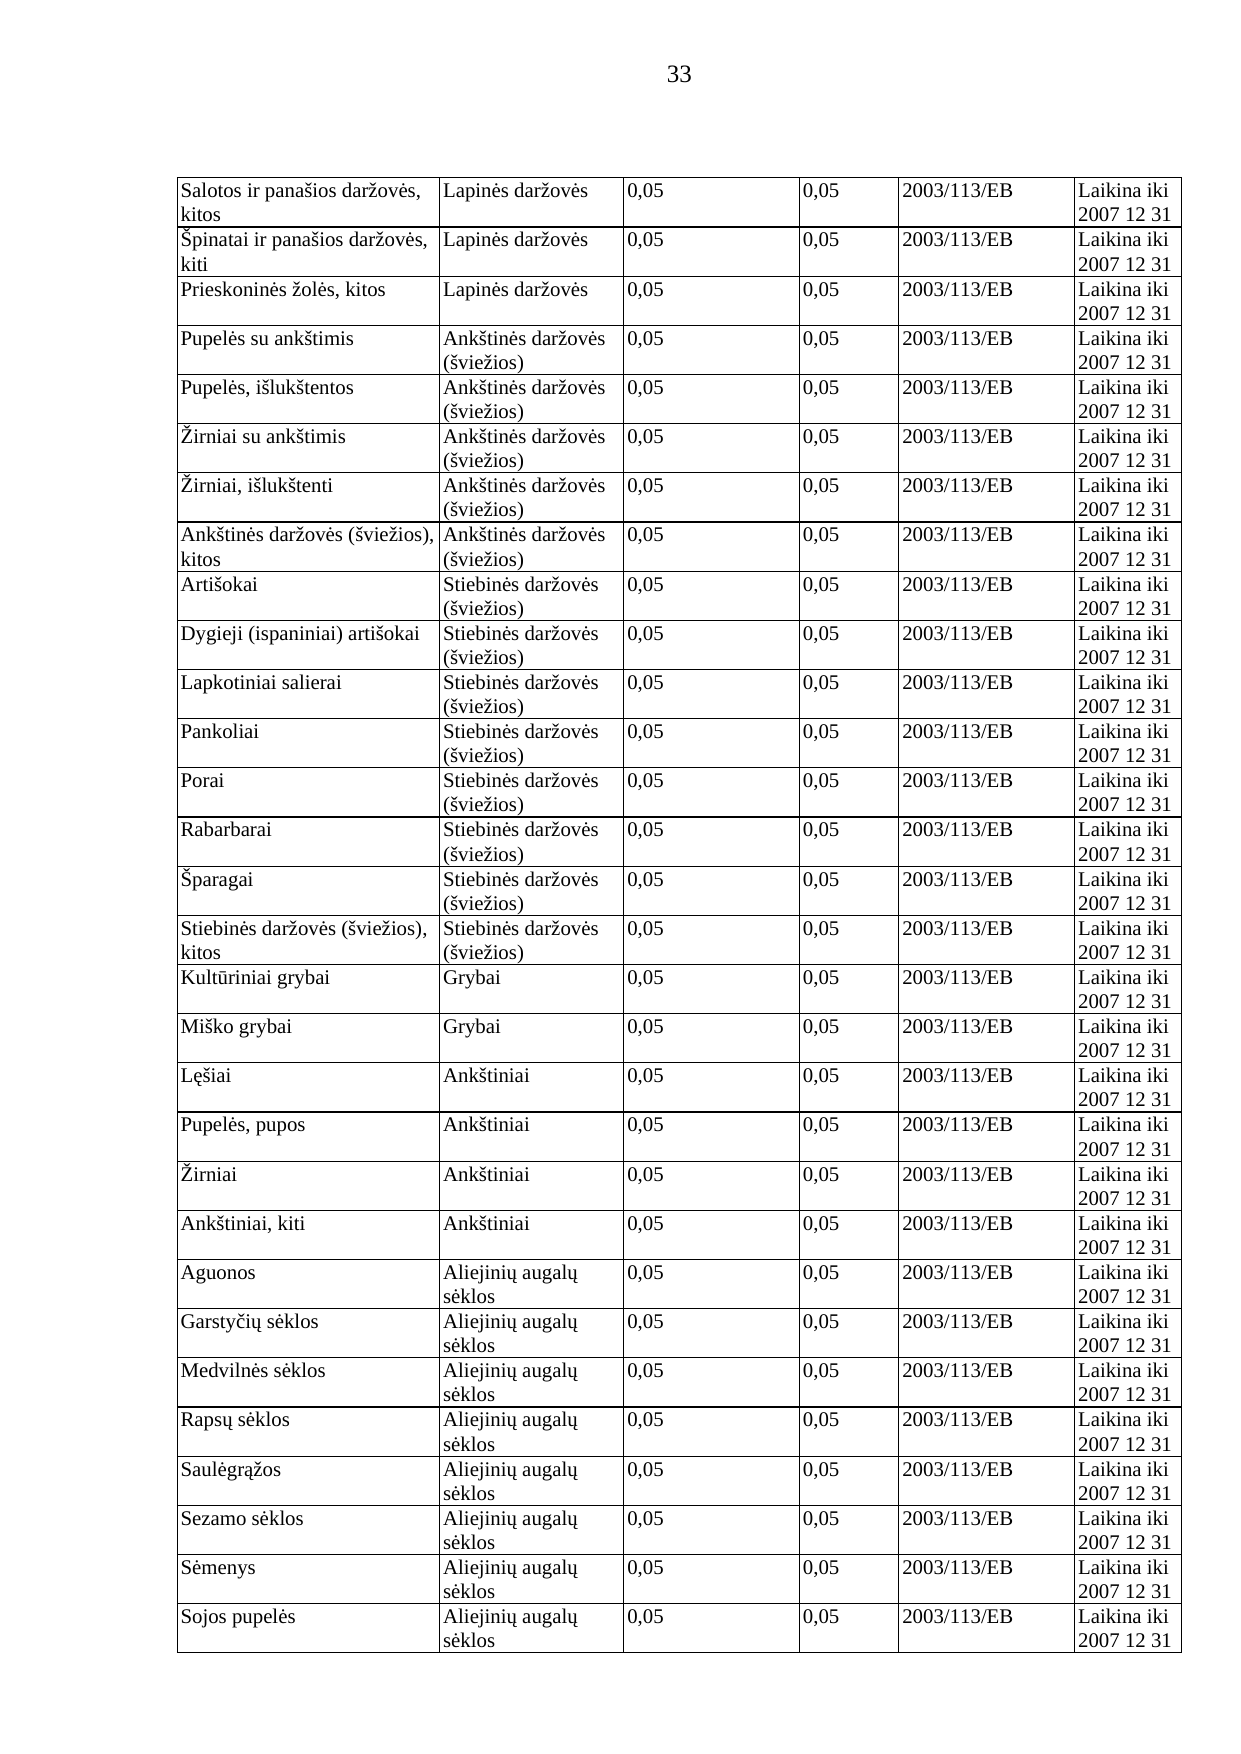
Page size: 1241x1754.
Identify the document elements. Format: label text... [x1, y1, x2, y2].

table_cell Saulėgrąžos [178, 1457, 439, 1505]
table_cell 2003/113/EB [899, 670, 1074, 718]
table_cell Laikina iki 2007 12 31 [1075, 1408, 1181, 1456]
table_cell 2003/113/EB [899, 768, 1074, 816]
table_cell 0,05 [800, 1063, 898, 1111]
table_cell Ankštinės daržovės (šviežios) [440, 473, 623, 521]
table_cell 0,05 [800, 178, 898, 226]
table_cell Porai [178, 768, 439, 816]
table_cell Lapinės daržovės [440, 178, 623, 226]
table_cell Lapinės daržovės [440, 228, 623, 276]
table_cell Sezamo sėklos [178, 1506, 439, 1554]
table_cell 2003/113/EB [899, 523, 1074, 571]
table_cell Stiebinės daržovės (šviežios) [440, 670, 623, 718]
table_cell Stiebinės daržovės (šviežios) [440, 621, 623, 669]
table_cell Aliejinių augalų sėklos [440, 1309, 623, 1357]
table_cell 0,05 [800, 1358, 898, 1406]
table_cell Grybai [440, 965, 623, 1013]
table_cell 0,05 [624, 867, 799, 915]
table_cell Žirniai su ankštimis [178, 424, 439, 472]
table_cell Pupelės, pupos [178, 1113, 439, 1161]
table_cell Stiebinės daržovės (šviežios) [440, 768, 623, 816]
table_cell Ankštinės daržovės (šviežios) [440, 424, 623, 472]
table_cell Laikina iki 2007 12 31 [1075, 719, 1181, 767]
table_cell Dygieji (ispaniniai) artišokai [178, 621, 439, 669]
table_cell 0,05 [624, 1457, 799, 1505]
table_cell 0,05 [800, 277, 898, 325]
table_cell Laikina iki 2007 12 31 [1075, 621, 1181, 669]
table_cell 2003/113/EB [899, 867, 1074, 915]
table_cell 0,05 [624, 719, 799, 767]
table_cell 0,05 [624, 1309, 799, 1357]
table_cell 2003/113/EB [899, 1014, 1074, 1062]
table_cell Laikina iki 2007 12 31 [1075, 965, 1181, 1013]
table_cell Laikina iki 2007 12 31 [1075, 228, 1181, 276]
table_cell 0,05 [800, 621, 898, 669]
table_cell Laikina iki 2007 12 31 [1075, 178, 1181, 226]
table_cell 0,05 [624, 1211, 799, 1259]
table_cell 2003/113/EB [899, 1358, 1074, 1406]
table_cell 0,05 [800, 424, 898, 472]
table_cell 2003/113/EB [899, 1162, 1074, 1210]
table_cell 0,05 [800, 670, 898, 718]
table_cell Laikina iki 2007 12 31 [1075, 1014, 1181, 1062]
table_cell 0,05 [624, 1063, 799, 1111]
table_cell 2003/113/EB [899, 375, 1074, 423]
table_cell 2003/113/EB [899, 473, 1074, 521]
table_cell Žirniai, išlukštenti [178, 473, 439, 521]
table_cell Aliejinių augalų sėklos [440, 1457, 623, 1505]
table_cell 0,05 [624, 473, 799, 521]
table_cell Stiebinės daržovės (šviežios) [440, 572, 623, 620]
table_cell 0,05 [624, 1408, 799, 1456]
table_cell Sėmenys [178, 1555, 439, 1603]
table_cell 0,05 [800, 818, 898, 866]
table_cell 0,05 [624, 1506, 799, 1554]
table_cell 2003/113/EB [899, 424, 1074, 472]
table_cell Lęšiai [178, 1063, 439, 1111]
table_cell 2003/113/EB [899, 1457, 1074, 1505]
table_cell 0,05 [624, 621, 799, 669]
table_cell Šparagai [178, 867, 439, 915]
table_cell 0,05 [624, 1604, 799, 1652]
table_cell Laikina iki 2007 12 31 [1075, 572, 1181, 620]
table_cell Pupelės su ankštimis [178, 326, 439, 374]
table_cell Laikina iki 2007 12 31 [1075, 1309, 1181, 1357]
table_cell 2003/113/EB [899, 916, 1074, 964]
table_cell Aliejinių augalų sėklos [440, 1506, 623, 1554]
table_cell Aliejinių augalų sėklos [440, 1555, 623, 1603]
table_cell Ankštiniai, kiti [178, 1211, 439, 1259]
table_cell 2003/113/EB [899, 178, 1074, 226]
table_cell 0,05 [800, 228, 898, 276]
table_cell 0,05 [800, 326, 898, 374]
table_cell 0,05 [624, 1014, 799, 1062]
table_cell Laikina iki 2007 12 31 [1075, 473, 1181, 521]
table_cell 0,05 [624, 424, 799, 472]
table_cell 0,05 [624, 1260, 799, 1308]
table_cell 2003/113/EB [899, 1309, 1074, 1357]
table_cell 0,05 [800, 1309, 898, 1357]
table_cell Aliejinių augalų sėklos [440, 1604, 623, 1652]
table_cell Laikina iki 2007 12 31 [1075, 1063, 1181, 1111]
table_cell Laikina iki 2007 12 31 [1075, 867, 1181, 915]
table_cell 2003/113/EB [899, 277, 1074, 325]
table_cell Stiebinės daržovės (šviežios) [440, 867, 623, 915]
table_cell 0,05 [624, 965, 799, 1013]
table_cell Miško grybai [178, 1014, 439, 1062]
table_cell Pankoliai [178, 719, 439, 767]
table_cell 0,05 [624, 1555, 799, 1603]
table_cell Ankštinės daržovės (šviežios), kitos [178, 523, 439, 571]
table_cell 0,05 [624, 916, 799, 964]
table_cell 2003/113/EB [899, 1063, 1074, 1111]
table_cell Laikina iki 2007 12 31 [1075, 375, 1181, 423]
table_cell 2003/113/EB [899, 1408, 1074, 1456]
table_cell 2003/113/EB [899, 1113, 1074, 1161]
table_cell 0,05 [624, 1113, 799, 1161]
table_cell Stiebinės daržovės (šviežios) [440, 719, 623, 767]
table_cell Ankštinės daržovės (šviežios) [440, 375, 623, 423]
table_cell Laikina iki 2007 12 31 [1075, 916, 1181, 964]
table_cell 0,05 [624, 277, 799, 325]
table_cell 2003/113/EB [899, 1555, 1074, 1603]
table_cell Pupelės, išlukštentos [178, 375, 439, 423]
table_cell Stiebinės daržovės (šviežios) [440, 916, 623, 964]
table_cell Laikina iki 2007 12 31 [1075, 1113, 1181, 1161]
table_cell Salotos ir panašios daržovės, kitos [178, 178, 439, 226]
table_cell 0,05 [800, 1457, 898, 1505]
table_cell Ankštiniai [440, 1063, 623, 1111]
table_cell 2003/113/EB [899, 818, 1074, 866]
table_cell Laikina iki 2007 12 31 [1075, 277, 1181, 325]
table_cell Stiebinės daržovės (šviežios) [440, 818, 623, 866]
table_cell 2003/113/EB [899, 1260, 1074, 1308]
table_cell Laikina iki 2007 12 31 [1075, 1506, 1181, 1554]
table_cell Laikina iki 2007 12 31 [1075, 424, 1181, 472]
table_cell Stiebinės daržovės (šviežios), kitos [178, 916, 439, 964]
table_cell Laikina iki 2007 12 31 [1075, 670, 1181, 718]
table_cell 2003/113/EB [899, 1506, 1074, 1554]
table_cell Laikina iki 2007 12 31 [1075, 1358, 1181, 1406]
table_cell Garstyčių sėklos [178, 1309, 439, 1357]
table_cell 0,05 [800, 572, 898, 620]
table_cell Kultūriniai grybai [178, 965, 439, 1013]
table_cell 0,05 [800, 1113, 898, 1161]
table_cell 2003/113/EB [899, 965, 1074, 1013]
table_cell Laikina iki 2007 12 31 [1075, 1211, 1181, 1259]
table_cell Rapsų sėklos [178, 1408, 439, 1456]
table_cell 0,05 [624, 768, 799, 816]
table_cell Lapkotiniai salierai [178, 670, 439, 718]
table_cell 0,05 [800, 1506, 898, 1554]
table_cell Ankštinės daržovės (šviežios) [440, 326, 623, 374]
table_cell 0,05 [800, 1162, 898, 1210]
table_cell Ankštiniai [440, 1211, 623, 1259]
table_cell 0,05 [800, 1408, 898, 1456]
table_cell 0,05 [800, 1211, 898, 1259]
table_cell Laikina iki 2007 12 31 [1075, 1457, 1181, 1505]
table_cell 0,05 [624, 375, 799, 423]
table_cell Lapinės daržovės [440, 277, 623, 325]
table_cell Artišokai [178, 572, 439, 620]
table_cell 0,05 [624, 326, 799, 374]
table_cell 0,05 [624, 1358, 799, 1406]
table_cell 2003/113/EB [899, 228, 1074, 276]
table_cell 0,05 [800, 375, 898, 423]
table_cell Žirniai [178, 1162, 439, 1210]
table_cell 0,05 [624, 228, 799, 276]
table_cell Ankštinės daržovės (šviežios) [440, 523, 623, 571]
table_cell 2003/113/EB [899, 572, 1074, 620]
table_cell Grybai [440, 1014, 623, 1062]
table_cell 2003/113/EB [899, 719, 1074, 767]
table_cell Ankštiniai [440, 1113, 623, 1161]
table_cell 0,05 [800, 965, 898, 1013]
table_cell Aliejinių augalų sėklos [440, 1408, 623, 1456]
table_cell 0,05 [800, 1014, 898, 1062]
table_cell 0,05 [624, 1162, 799, 1210]
table_cell 0,05 [624, 572, 799, 620]
table_cell 0,05 [800, 473, 898, 521]
table_cell Laikina iki 2007 12 31 [1075, 1604, 1181, 1652]
table_cell 2003/113/EB [899, 1211, 1074, 1259]
table_cell 0,05 [800, 523, 898, 571]
table_cell Laikina iki 2007 12 31 [1075, 326, 1181, 374]
table_cell Aliejinių augalų sėklos [440, 1260, 623, 1308]
table_cell Sojos pupelės [178, 1604, 439, 1652]
table_cell 2003/113/EB [899, 326, 1074, 374]
table_cell 0,05 [624, 818, 799, 866]
table_cell Laikina iki 2007 12 31 [1075, 818, 1181, 866]
table_cell Aliejinių augalų sėklos [440, 1358, 623, 1406]
table_cell 0,05 [800, 867, 898, 915]
table_cell Aguonos [178, 1260, 439, 1308]
table_cell 0,05 [800, 916, 898, 964]
table_cell Špinatai ir panašios daržovės, kiti [178, 228, 439, 276]
table_cell Ankštiniai [440, 1162, 623, 1210]
table_cell Prieskoninės žolės, kitos [178, 277, 439, 325]
table_cell 0,05 [624, 670, 799, 718]
table_cell 0,05 [800, 768, 898, 816]
table_cell Laikina iki 2007 12 31 [1075, 523, 1181, 571]
table_cell Laikina iki 2007 12 31 [1075, 1162, 1181, 1210]
table_cell 0,05 [800, 1604, 898, 1652]
table_cell 0,05 [624, 523, 799, 571]
table_cell 2003/113/EB [899, 621, 1074, 669]
table_cell 0,05 [624, 178, 799, 226]
table_cell Laikina iki 2007 12 31 [1075, 768, 1181, 816]
table_cell 0,05 [800, 1260, 898, 1308]
table_cell 0,05 [800, 719, 898, 767]
table_cell 2003/113/EB [899, 1604, 1074, 1652]
table_cell Laikina iki 2007 12 31 [1075, 1260, 1181, 1308]
table_cell Medvilnės sėklos [178, 1358, 439, 1406]
table_cell Laikina iki 2007 12 31 [1075, 1555, 1181, 1603]
table_cell Rabarbarai [178, 818, 439, 866]
table_cell 0,05 [800, 1555, 898, 1603]
